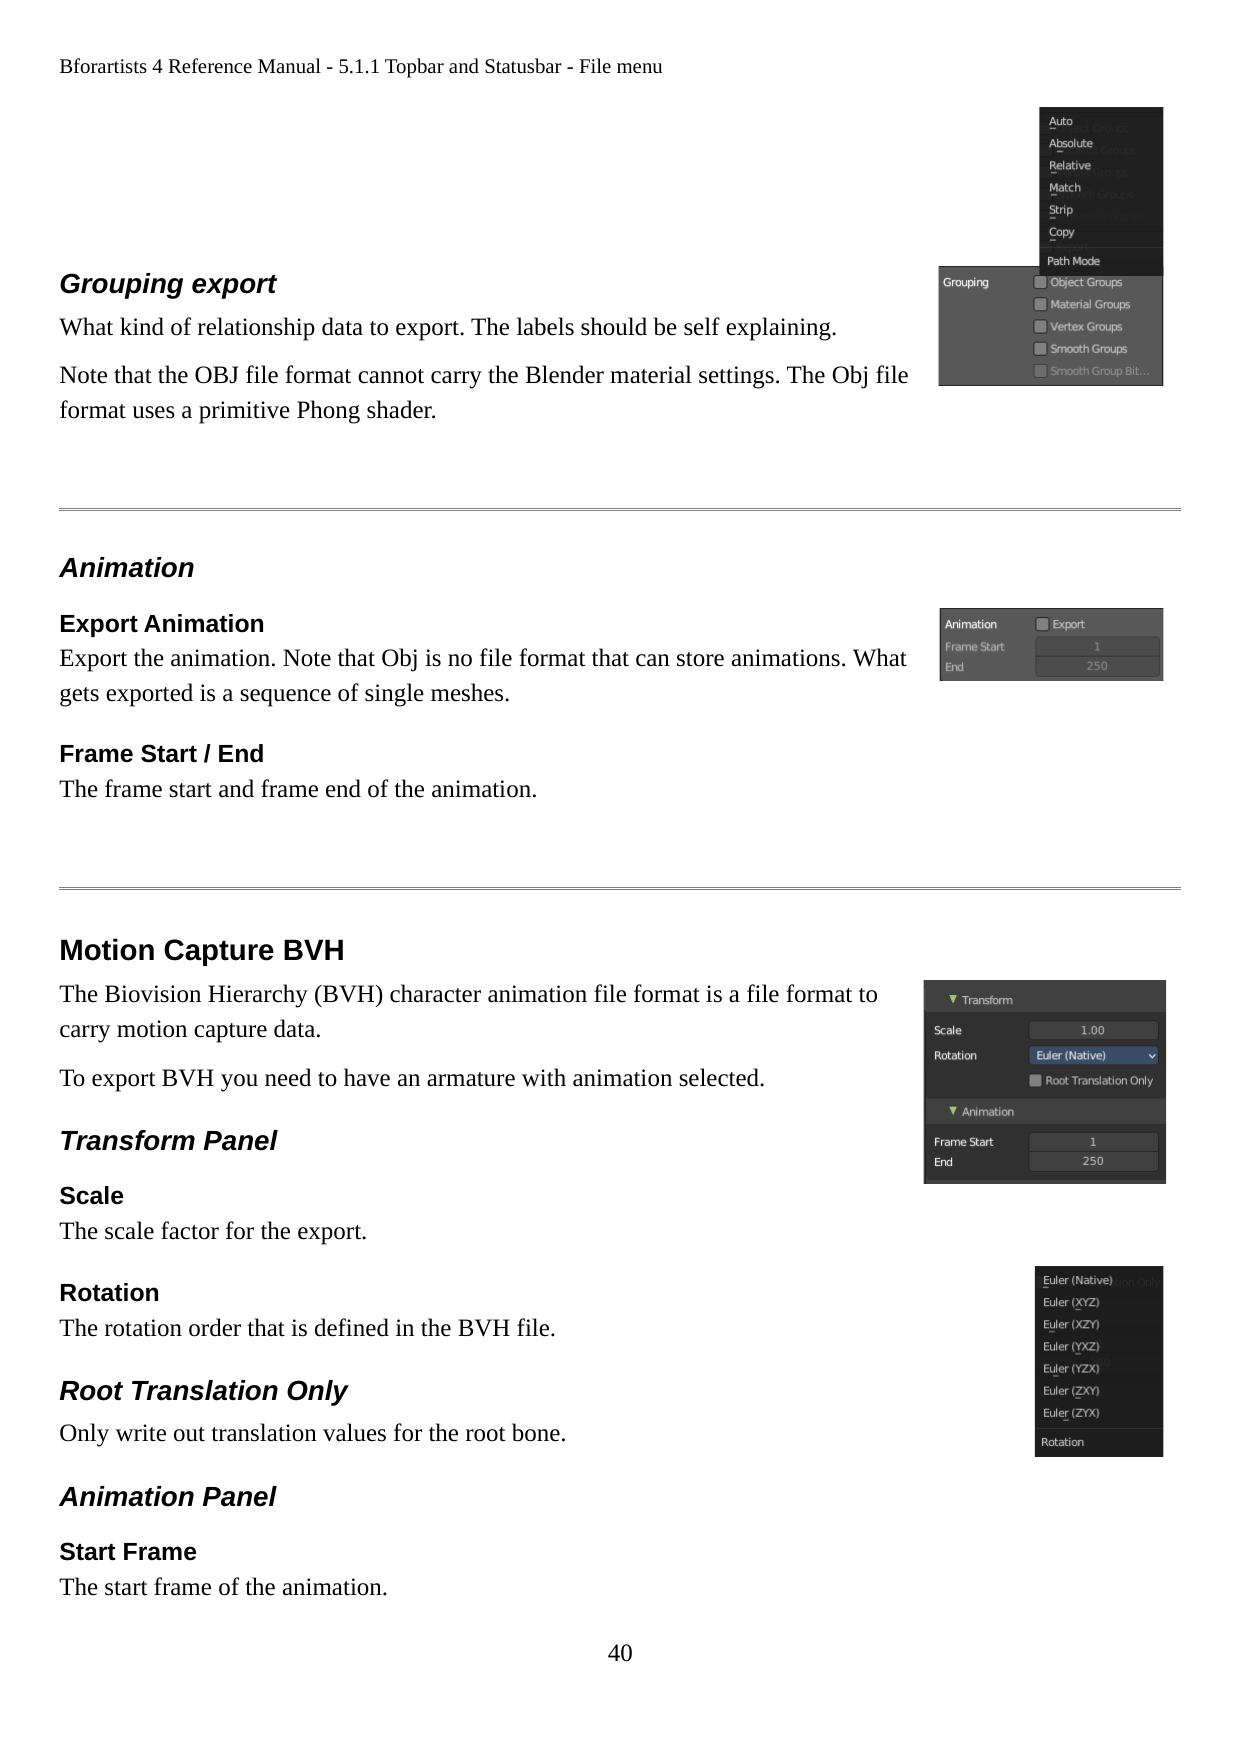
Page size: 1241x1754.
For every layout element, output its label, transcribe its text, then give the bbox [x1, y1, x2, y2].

subtitle [1167, 1124, 1181, 1156]
subtitle Animation [59, 552, 1181, 584]
subtitle Export Animation [59, 609, 939, 637]
subtitle [1164, 1374, 1181, 1406]
subtitle Start Frame [59, 1537, 1181, 1566]
text What kind of relationship data to export. The labels should be self explaining. [59, 312, 938, 340]
subtitle Root Translation Only [59, 1374, 1034, 1406]
text The scale factor for the export. [59, 1216, 1181, 1245]
subtitle [1164, 267, 1181, 299]
text To export BVH you need to have an armature with animation selected. [59, 1063, 923, 1092]
text The frame start and frame end of the animation. [59, 774, 1181, 803]
subtitle [1164, 609, 1181, 637]
picture [939, 608, 1164, 681]
subtitle Scale [59, 1181, 1181, 1210]
subtitle Transform Panel [59, 1124, 923, 1156]
picture [1034, 1266, 1164, 1457]
subtitle Frame Start / End [59, 739, 1181, 768]
subtitle Grouping export [59, 267, 938, 299]
text Export the animation. Note that Obj is no file format that can store animations. What gets exported is a sequence of single meshes. [59, 643, 1181, 707]
subtitle Rotation [59, 1278, 1034, 1306]
picture [923, 980, 1167, 1184]
subtitle Motion Capture BVH [59, 933, 1181, 967]
subtitle [1164, 1278, 1181, 1306]
subtitle Animation Panel [59, 1480, 1181, 1512]
text The rotation order that is defined in the BVH file. [59, 1313, 1034, 1341]
text The start frame of the animation. [59, 1572, 1181, 1601]
picture [938, 107, 1164, 386]
text Note that the OBJ file format cannot carry the Blender material settings. The Obj file format uses a primitive Phong shader. [59, 361, 1181, 424]
text Only write out translation values for the root bone. [59, 1418, 1034, 1447]
text The Biovision Hierarchy (BVH) character animation file format is a file format to carry motion capture data. [59, 979, 1181, 1043]
